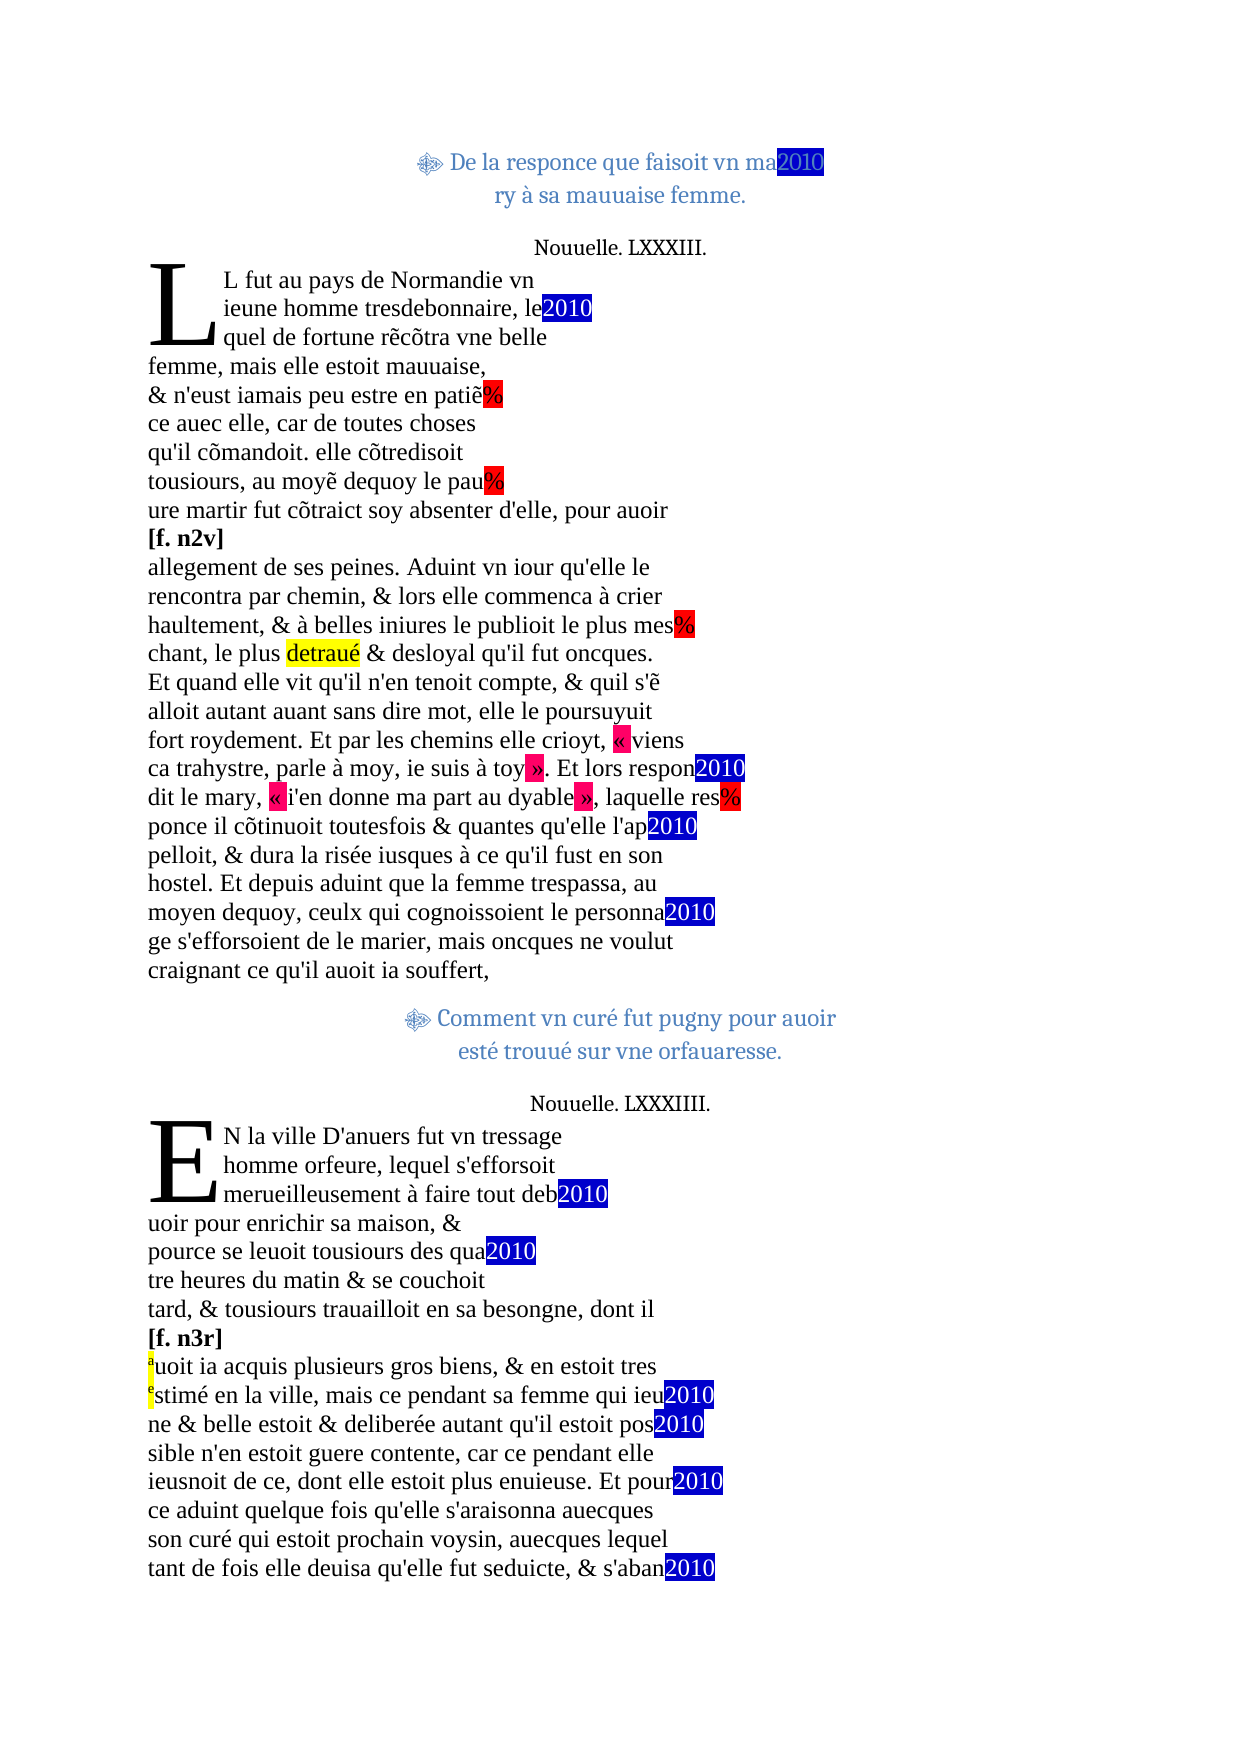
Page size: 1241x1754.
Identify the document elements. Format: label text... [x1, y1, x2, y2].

subtitle Nouuelle. LXXXIII. [148, 234, 1093, 261]
subtitle Nouuelle. LXXXIIII. [148, 1091, 1093, 1117]
text EN la ville D'anuers fut vn tressage homme orfeure, lequel s'efforsoit merueilleusement à faire tout deb2010 uoir pour enrichir sa maison, & pource se leuoit tousiours des qua2010 tre heures du matin & se couchoit tard, & tousiours trauailloit en sa besongne, dont il [f. n3r] auoit ia acquis plusieurs gros biens, & en estoit tres estimé en la ville, mais ce pendant sa femme qui ieu2010 ne & belle estoit & deliberée autant qu'il estoit pos2010 sible n'en estoit guere contente, car ce pendant elle ieusnoit de ce, dont elle estoit plus enuieuse. Et pour2010 ce aduint quelque fois qu'elle s'araisonna auecques son curé qui estoit prochain voysin, auecques lequel tant de fois elle deuisa qu'elle fut seduicte, & s'aban2010 [148, 1121, 1093, 1581]
subtitle ❧ De la responce que faisoit vn ma2010 ry à sa mauuaise femme. [148, 148, 1093, 209]
text LL fut au pays de Normandie vn ieune homme tresdebonnaire, le2010 quel de fortune rẽcõtra vne belle femme, mais elle estoit mauuaise, & n'eust iamais peu estre en patiẽ% ce auec elle, car de toutes choses qu'il cõmandoit. elle cõtredisoit tousiours, au moyẽ dequoy le pau% ure martir fut cõtraict soy absenter d'elle, pour auoir [f. n2v] allegement de ses peines. Aduint vn iour qu'elle le rencontra par chemin, & lors elle commenca à crier haultement, & à belles iniures le publioit le plus mes% chant, le plus detraué & desloyal qu'il fut oncques. Et quand elle vit qu'il n'en tenoit compte, & quil s'ẽ alloit autant auant sans dire mot, elle le poursuyuit fort roydement. Et par les chemins elle crioyt, « viens ca trahystre, parle à moy, ie suis à toy ». Et lors respon2010 dit le mary, « i'en donne ma part au dyable », laquelle res% ponce il cõtinuoit toutesfois & quantes qu'elle l'ap2010 pelloit, & dura la risée iusques à ce qu'il fust en son hostel. Et depuis aduint que la femme trespassa, au moyen dequoy, ceulx qui cognoissoient le personna2010 ge s'efforsoient de le marier, mais oncques ne voulut craignant ce qu'il auoit ia souffert, [148, 265, 1093, 983]
subtitle ❧ Comment vn curé fut pugny pour auoir esté trouué sur vne orfauaresse. [148, 1004, 1093, 1066]
